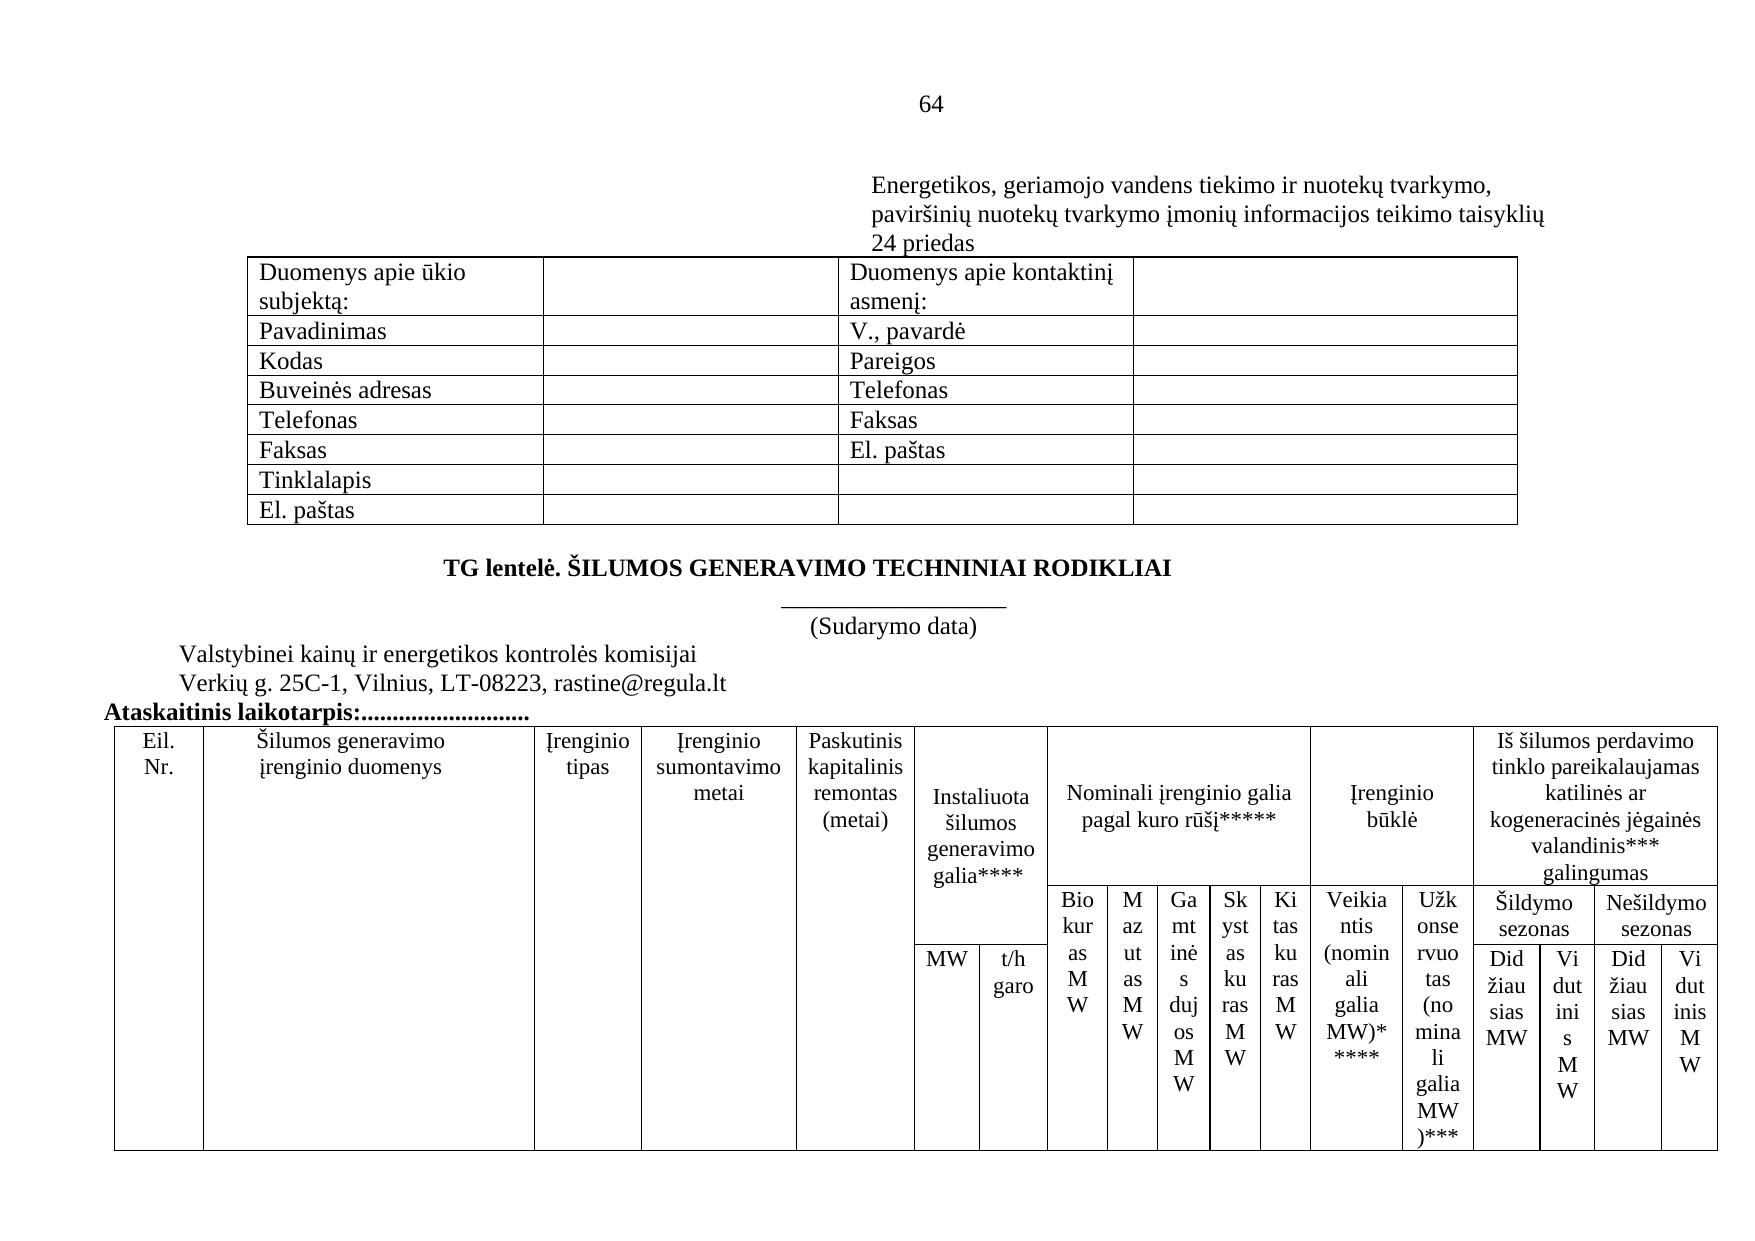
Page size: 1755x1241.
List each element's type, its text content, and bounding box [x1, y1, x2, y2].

text paviršinių nuotekų tvarkymo įmonių informacijos teikimo taisyklių [635, 199, 1683, 228]
text (Sudarymo data) [103, 611, 1683, 639]
text TG lentelė. ŠILUMOS GENERAVIMO TECHNINIAI RODIKLIAI [443, 553, 1683, 582]
table_cell Tinklalapis [248, 465, 543, 494]
table_cell Pareigos [839, 346, 1133, 374]
table_cell [544, 405, 838, 434]
table_cell [839, 495, 1133, 523]
table_cell V., pavardė [839, 316, 1133, 345]
table_header Instaliuota šilumos generavimo galia**** [915, 727, 1047, 944]
table_cell Didžiausias MW [1595, 945, 1661, 1149]
table_header [544, 258, 838, 315]
table_header Duomenys apie kontaktinį asmenį: [839, 258, 1133, 315]
table_cell Veikiantis (nominali galia MW)***** [1311, 886, 1402, 1149]
table_cell Faksas [839, 405, 1133, 434]
table_cell Pavadinimas [248, 316, 543, 345]
table_cell El. paštas [839, 435, 1133, 464]
table_cell Užkonservuotas (nominali galia MW)***** [1403, 886, 1473, 1149]
table_cell El. paštas [248, 495, 543, 523]
table_cell [544, 495, 838, 523]
table_cell Vidutinis MW [1662, 945, 1717, 1149]
table_cell Kitas kuras MW [1261, 886, 1310, 1149]
table_header Įrenginio būklė [1311, 727, 1473, 885]
table_header Duomenys apie ūkio subjektą: [248, 258, 543, 315]
table_cell Gamtinės dujos MW [1158, 886, 1209, 1149]
table_cell [1134, 465, 1517, 494]
text 24 priedas [635, 228, 1683, 256]
table_cell Vidutinis MW [1541, 945, 1594, 1149]
table_cell [544, 316, 838, 345]
table_cell Faksas [248, 435, 543, 464]
table_header Įrenginio tipas [535, 727, 641, 1149]
text Ataskaitinis laikotarpis:........................... [103, 697, 1683, 726]
table_cell [1134, 435, 1517, 464]
table_header Įrenginio sumontavimo metai [642, 727, 796, 1149]
text Valstybinei kainų ir energetikos kontrolės komisijai [103, 639, 1683, 668]
table_cell Didžiausias MW [1474, 945, 1539, 1149]
table_header Eil. Nr. [115, 727, 203, 1149]
table_header Nominali įrenginio galia pagal kuro rūšį***** [1048, 727, 1310, 885]
table_cell [544, 346, 838, 374]
table_cell [1134, 376, 1517, 404]
table_cell MW [915, 945, 979, 1149]
table_cell Nešildymo sezonas [1595, 886, 1717, 944]
table_cell [1134, 346, 1517, 374]
table_cell Telefonas [839, 376, 1133, 404]
table_cell [544, 376, 838, 404]
table_header [1134, 258, 1517, 315]
text Energetikos, geriamojo vandens tiekimo ir nuotekų tvarkymo, [635, 170, 1683, 199]
text __________________ [103, 582, 1683, 611]
table_header Šilumos generavimo įrenginio duomenys [204, 727, 534, 1149]
table_cell Skystas kuras MW [1211, 886, 1260, 1149]
table_cell Mazutas MW [1108, 886, 1157, 1149]
table_cell Telefonas [248, 405, 543, 434]
table_cell Biokuras MW [1048, 886, 1107, 1149]
table_cell t/h garo [980, 945, 1047, 1149]
table_cell Šildymo sezonas [1474, 886, 1594, 944]
table_cell [544, 465, 838, 494]
table_cell [839, 465, 1133, 494]
table_cell Buveinės adresas [248, 376, 543, 404]
table_header Iš šilumos perdavimo tinklo pareikalaujamas katilinės ar kogeneracinės jėgainės valandinis*** galingumas [1474, 727, 1717, 885]
text Verkių g. 25C-1, Vilnius, LT-08223, rastine@regula.lt [103, 668, 1683, 697]
table_cell [1134, 316, 1517, 345]
table_cell Kodas [248, 346, 543, 374]
table_header Paskutinis kapitalinis remontas (metai) [797, 727, 914, 1149]
table_cell [544, 435, 838, 464]
table_cell [1134, 495, 1517, 523]
table_cell [1134, 405, 1517, 434]
